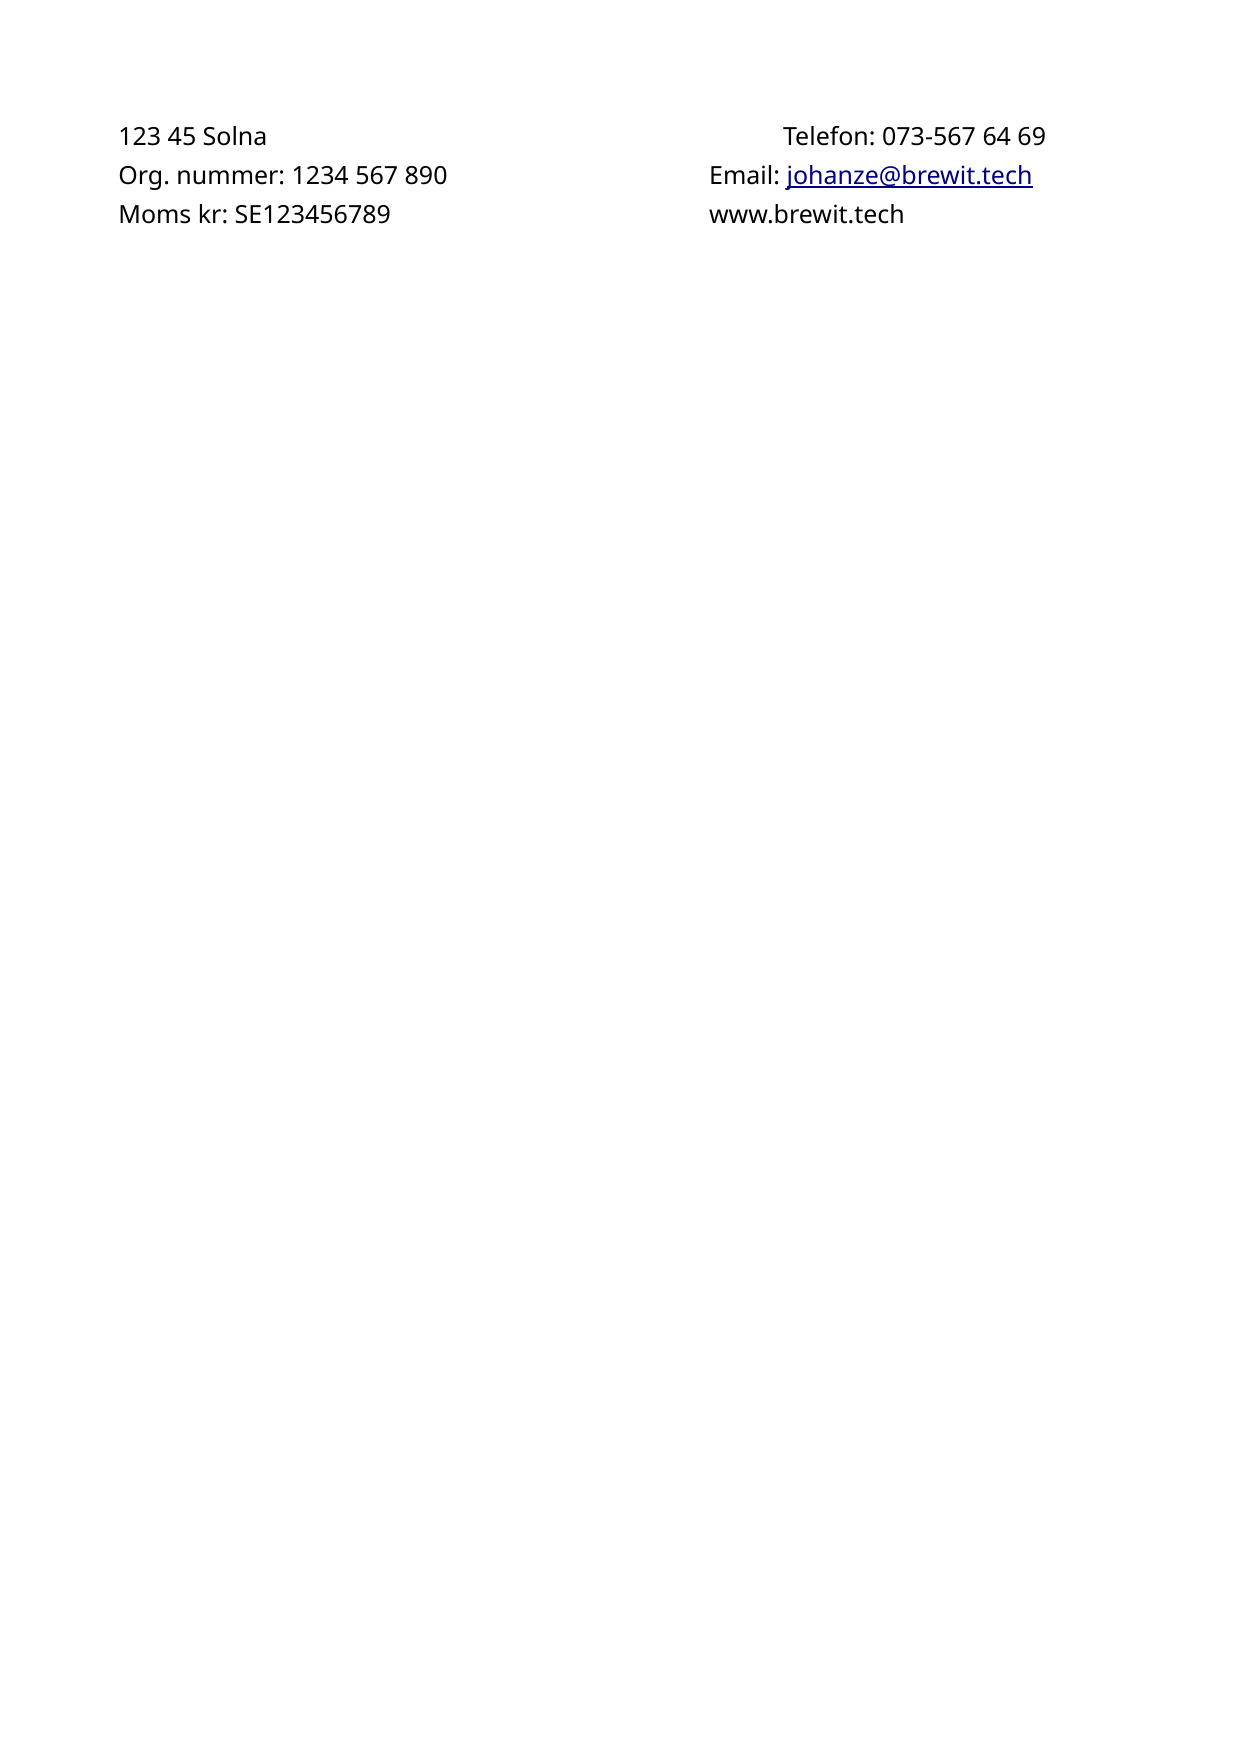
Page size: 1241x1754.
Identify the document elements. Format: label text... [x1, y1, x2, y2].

text Moms kr: SE123456789 www.brewit.tech [118, 196, 1122, 231]
text Org. nummer: 1234 567 890 Email: johanze@brewit.tech [118, 157, 1122, 191]
text 123 45 Solna Telefon: 073-567 64 69 [118, 118, 1122, 152]
